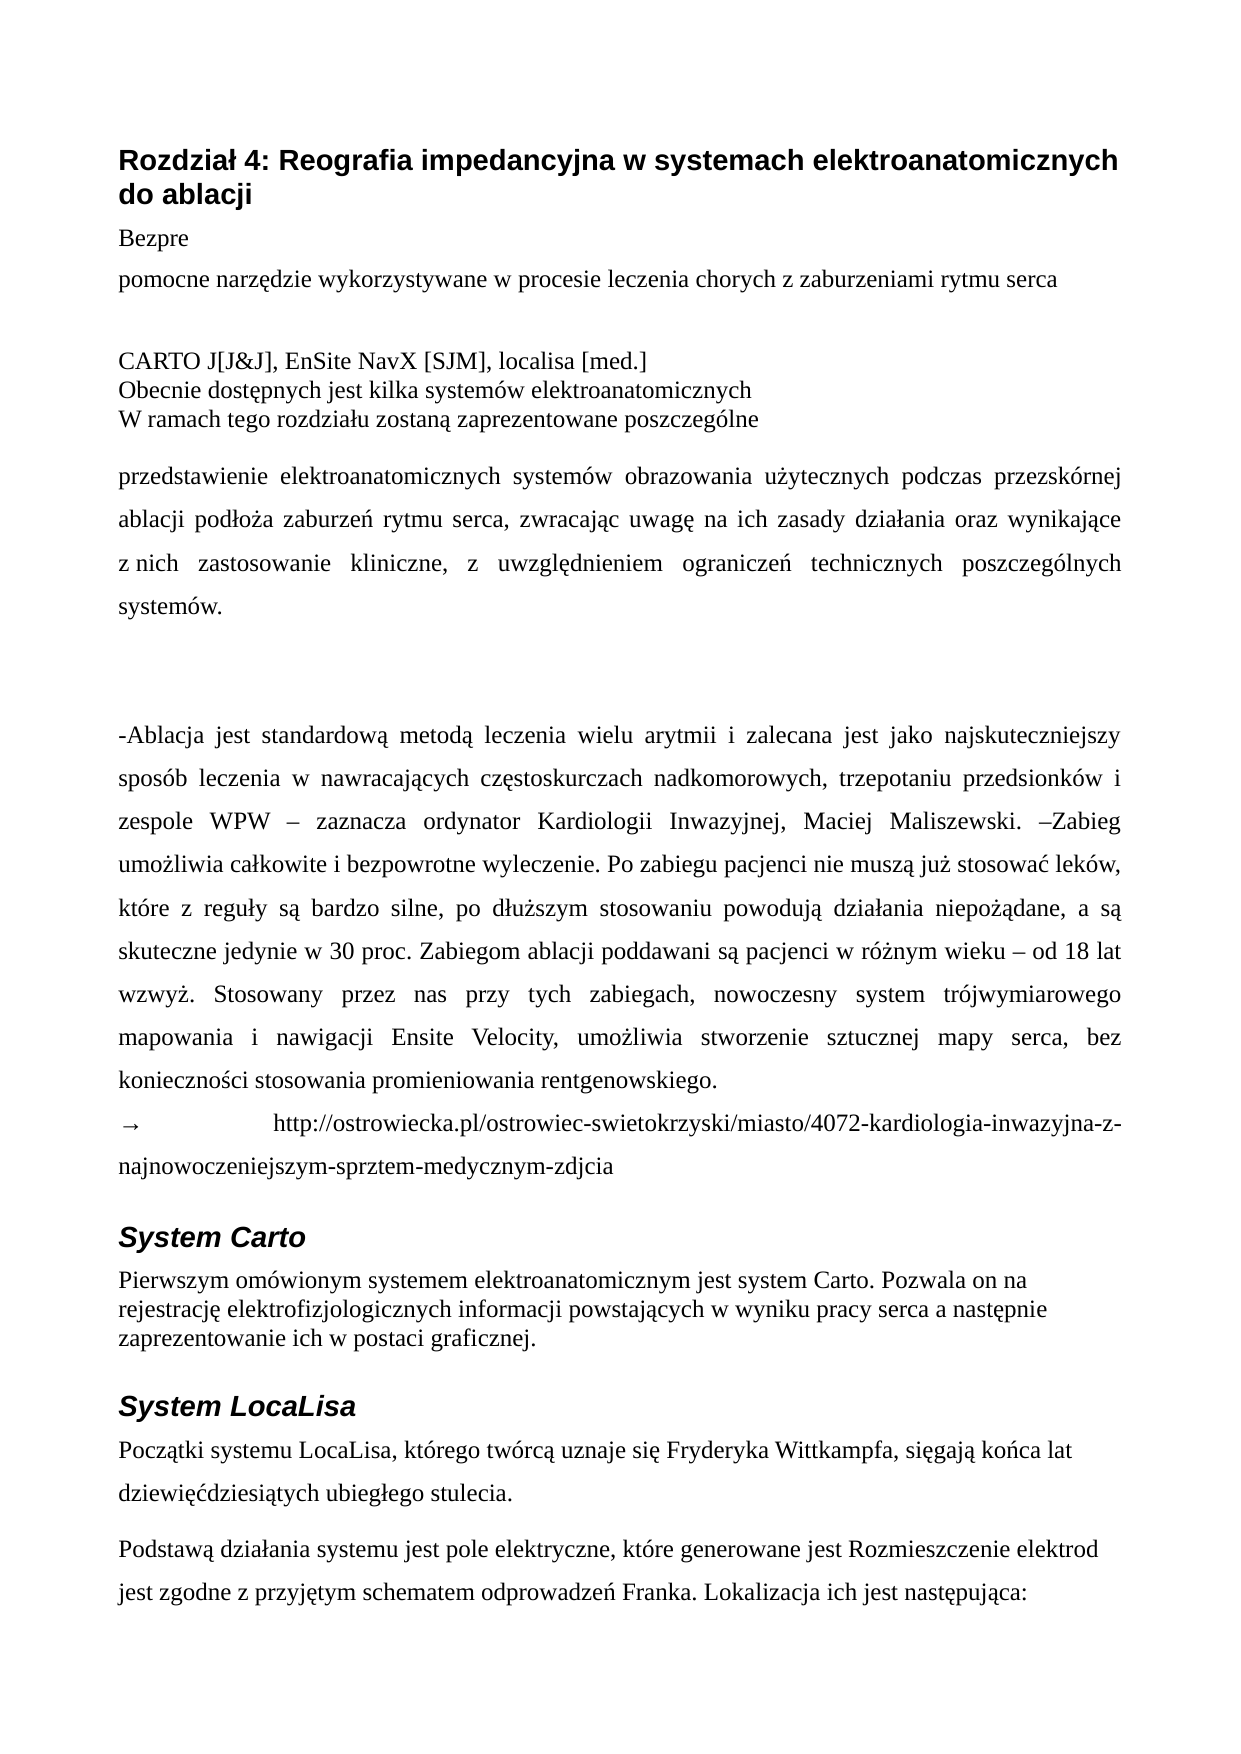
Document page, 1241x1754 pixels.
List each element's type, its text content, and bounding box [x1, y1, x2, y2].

text Podstawą działania systemu jest pole elektryczne, które generowane jest Rozmieszczenie elektrod jest zgodne z przyjętym schematem odprowadzeń Franka. Lokalizacja ich jest następująca: [118, 1534, 1122, 1606]
text Obecnie dostępnych jest kilka systemów elektroanatomicznych [118, 375, 1122, 404]
text -Ablacja jest standardową metodą leczenia wielu arytmii i zalecana jest jako najskuteczniejszy sposób leczenia w nawracających częstoskurczach nadkomorowych, trzepotaniu przedsionków i zespole WPW – zaznacza ordynator Kardiologii Inwazyjnej, Maciej Maliszewski. –Zabieg umożliwia całkowite i bezpowrotne wyleczenie. Po zabiegu pacjenci nie muszą już stosować leków, które z reguły są bardzo silne, po dłuższym stosowaniu powodują działania niepożądane, a są skuteczne jedynie w 30 proc. Zabiegom ablacji poddawani są pacjenci w różnym wieku – od 18 lat wzwyż. Stosowany przez nas przy tych zabiegach, nowoczesny system trójwymiarowego mapowania i nawigacji Ensite Velocity, umożliwia stworzenie sztucznej mapy serca, bez konieczności stosowania promieniowania rentgenowskiego. [118, 720, 1122, 1094]
text W ramach tego rozdziału zostaną zaprezentowane poszczególne [118, 404, 1122, 433]
subtitle System Carto [118, 1219, 1122, 1253]
text przedstawienie elektroanatomicznych systemów obrazowania użytecznych podczas przezskórnej ablacji podłoża zaburzeń rytmu serca, zwracając uwagę na ich zasady działania oraz wynikające z nich zastosowanie kliniczne, z uwzględnieniem ograniczeń technicznych poszczególnych systemów. [118, 461, 1122, 619]
subtitle Rozdział 4: Reografia impedancyjna w systemach elektroanatomicznych do ablacji [118, 143, 1122, 210]
text pomocne narzędzie wykorzystywane w procesie leczenia chorych z zaburzeniami rytmu serca [118, 264, 1122, 293]
text Bezpre [118, 223, 1122, 251]
text CARTO J[J&J], EnSite NavX [SJM], localisa [med.] [118, 346, 1122, 375]
text Pierwszym omówionym systemem elektroanatomicznym jest system Carto. Pozwala on na rejestrację elektrofizjologicznych informacji powstających w wyniku pracy serca a następnie zaprezentowanie ich w postaci graficznej. [118, 1266, 1122, 1352]
text → http://ostrowiecka.pl/ostrowiec-swietokrzyski/miasto/4072-kardiologia-inwazyjna-z-najnowoczeniejszym-sprztem-medycznym-zdjcia [118, 1108, 1122, 1180]
subtitle System LocaLisa [118, 1389, 1122, 1423]
text Początki systemu LocaLisa, którego twórcą uznaje się Fryderyka Wittkampfa, sięgają końca lat dziewięćdziesiątych ubiegłego stulecia. [118, 1435, 1122, 1507]
